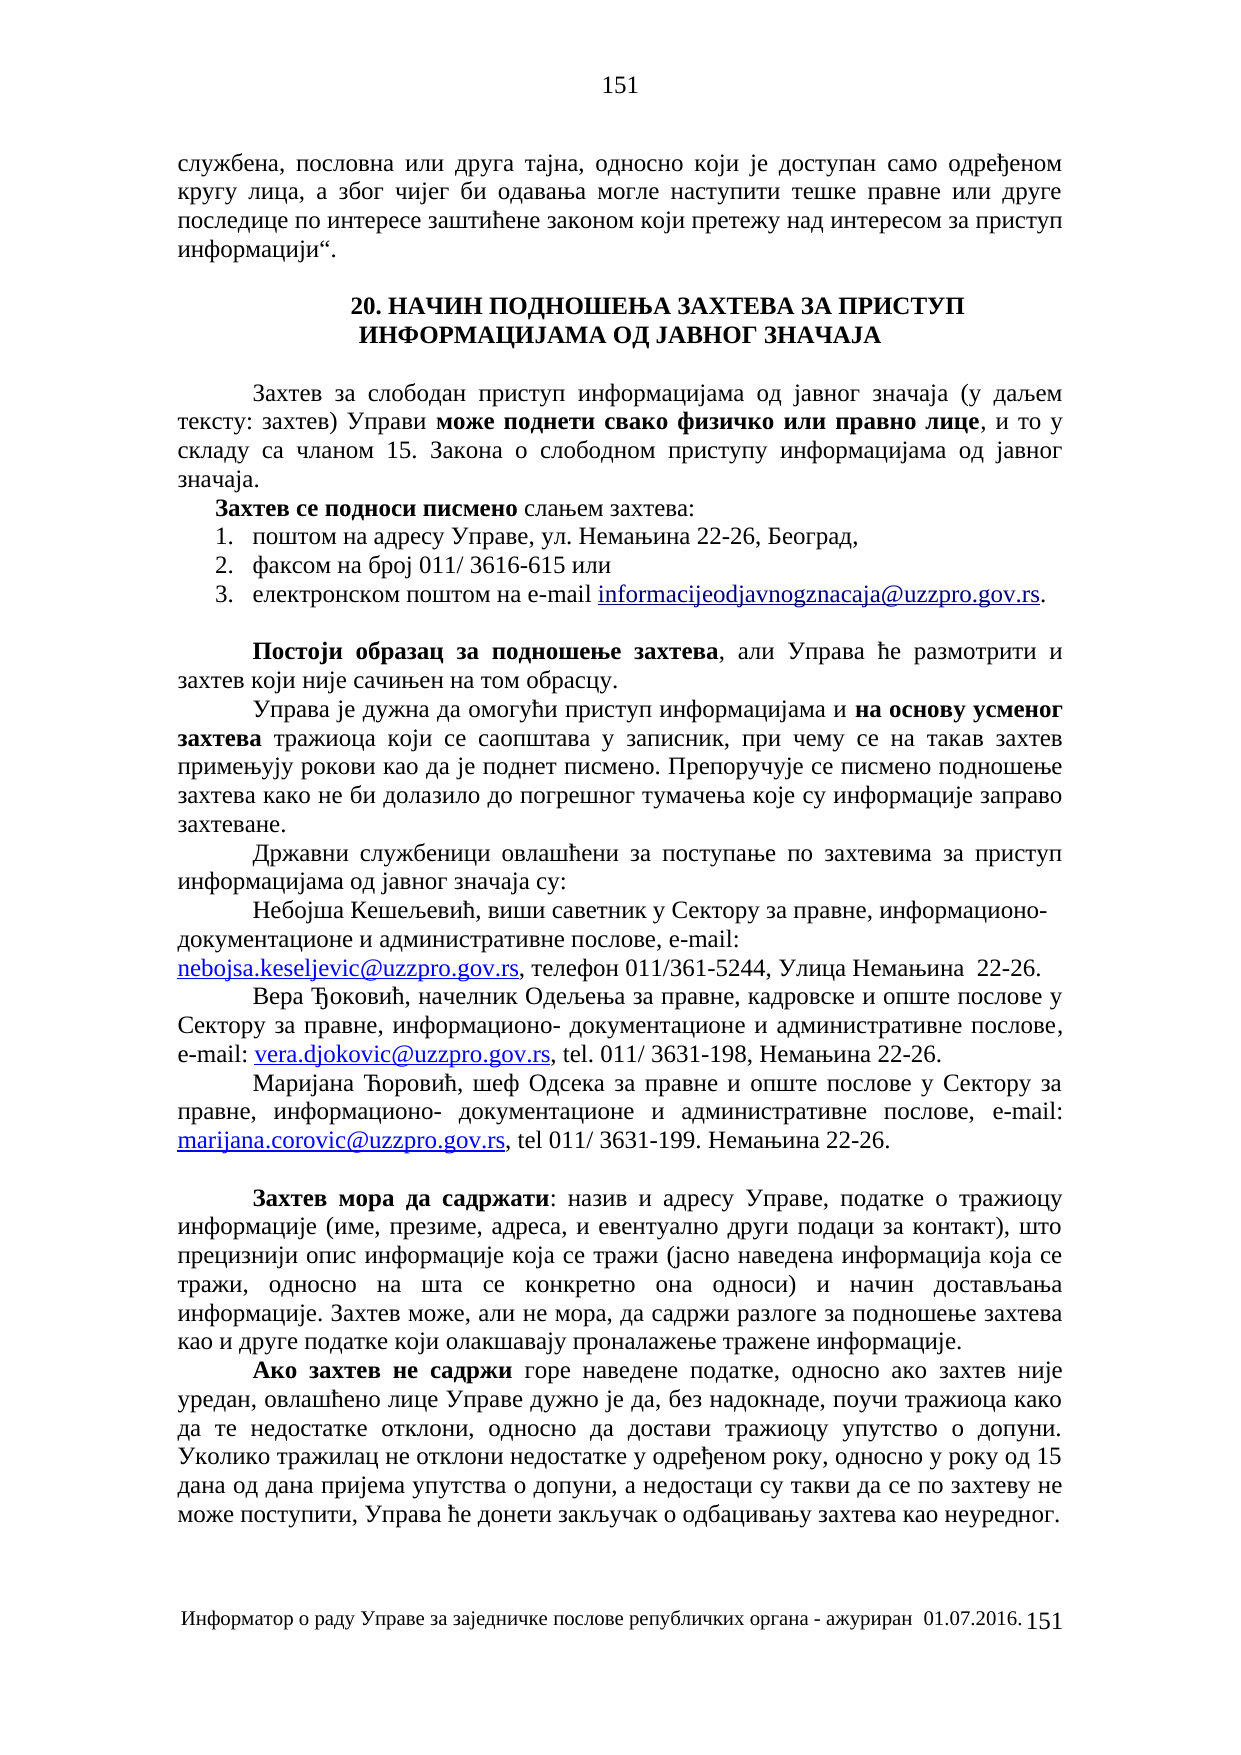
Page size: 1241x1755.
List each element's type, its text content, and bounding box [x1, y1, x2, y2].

text службена, пословна или друга тајна, односно који је доступан само одређеном кругу лица, а због чијег би одавања могле наступити тешке правне или друге последице по интересе заштићене законом који претежу над интересом за приступ информацији“. [177, 148, 1063, 263]
list факсом на број 011/ 3616-615 или [215, 550, 1063, 579]
text 20. НАЧИН ПОДНОШЕЊА ЗАХТЕВА ЗА ПРИСТУП ИНФОРМАЦИЈАМА ОД ЈАВНОГ ЗНАЧАЈА [177, 291, 1063, 349]
list поштом на адресу Управе, ул. Немањина 22-26, Београд, [215, 521, 1063, 550]
text Захтев се подноси писмено слањем захтева: [177, 493, 1063, 521]
text Ако захтев не садржи горе наведене податке, односно ако захтев није уредан, овлашћено лице Управе дужно је да, без надокнаде, поучи тражиоца како да те недостатке отклони, односно да достави тражиоцу упутство о допуни. Уколико тражилац не отклони недостатке у одређеном року, односно у року од 15 дана од дана пријема упутства о допуни, а недостаци су такви да се по захтеву не може поступити, Управа ће донети закључак о одбацивању захтева као неуредног. [177, 1355, 1063, 1528]
text Маријана Ћоровић, шеф Одсека за правне и опште послове у Сектору за правне, информационо- документационе и административне послове, e-mail: marijana.corovic@uzzpro.gov.rs, tel 011/ 3631-199. Немањина 22-26. [177, 1068, 1063, 1154]
text Државни службеници овлашћени за поступање по захтевима за приступ информацијама од јавног значаја су: [177, 838, 1063, 895]
text Захтев за слободан приступ информацијама од јавног значаја (у даљем тексту: захтев) Управи може поднети свако физичко или правно лице, и то у складу са чланом 15. Закона о слободном приступу информацијама од јавног значаја. [177, 378, 1063, 493]
text Постоји образац за подношење захтева, али Управа ће размотрити и захтев који није сачињен на том обрасцу. [177, 636, 1063, 694]
text Захтев мора да садржати: назив и адресу Управе, податке о тражиоцу информације (име, презиме, адреса, и евентуално други подаци за контакт), што прецизнији опис информације која се тражи (јасно наведена информација која се тражи, односно на шта се конкретно она односи) и начин достављања информације. Захтев може, али не мора, да садржи разлоге за подношење захтева као и друге податке који олакшавају проналажење тражене информације. [177, 1183, 1063, 1355]
text Управа је дужна да омогући приступ информацијама и на основу усменог захтева тражиоца који се саопштава у записник, при чему се на такав захтев примењују рокови као да је поднет писмено. Препоручује се писмено подношење захтева како не би долазило до погрешног тумачења које су информације заправо захтеване. [177, 694, 1063, 838]
text Вера Ђоковић, начелник Одељења за правне, кадровске и опште послове у Сектору за правне, информационо- документационе и административне послове, e-mail: vera.djokovic@uzzpro.gov.rs, tel. 011/ 3631-198, Немањина 22-26. [177, 981, 1063, 1068]
list електронском поштом на e-mail informacijeodjavnogznacaja@uzzpro.gov.rs. [215, 579, 1063, 608]
text Небојша Кешељевић, виши саветник у Сектору за правне, информационо-документационе и административне послове, e-mail: nebojsa.keseljevic@uzzpro.gov.rs, телефон 011/361-5244, Улица Немањина 22-26. [177, 895, 1063, 981]
